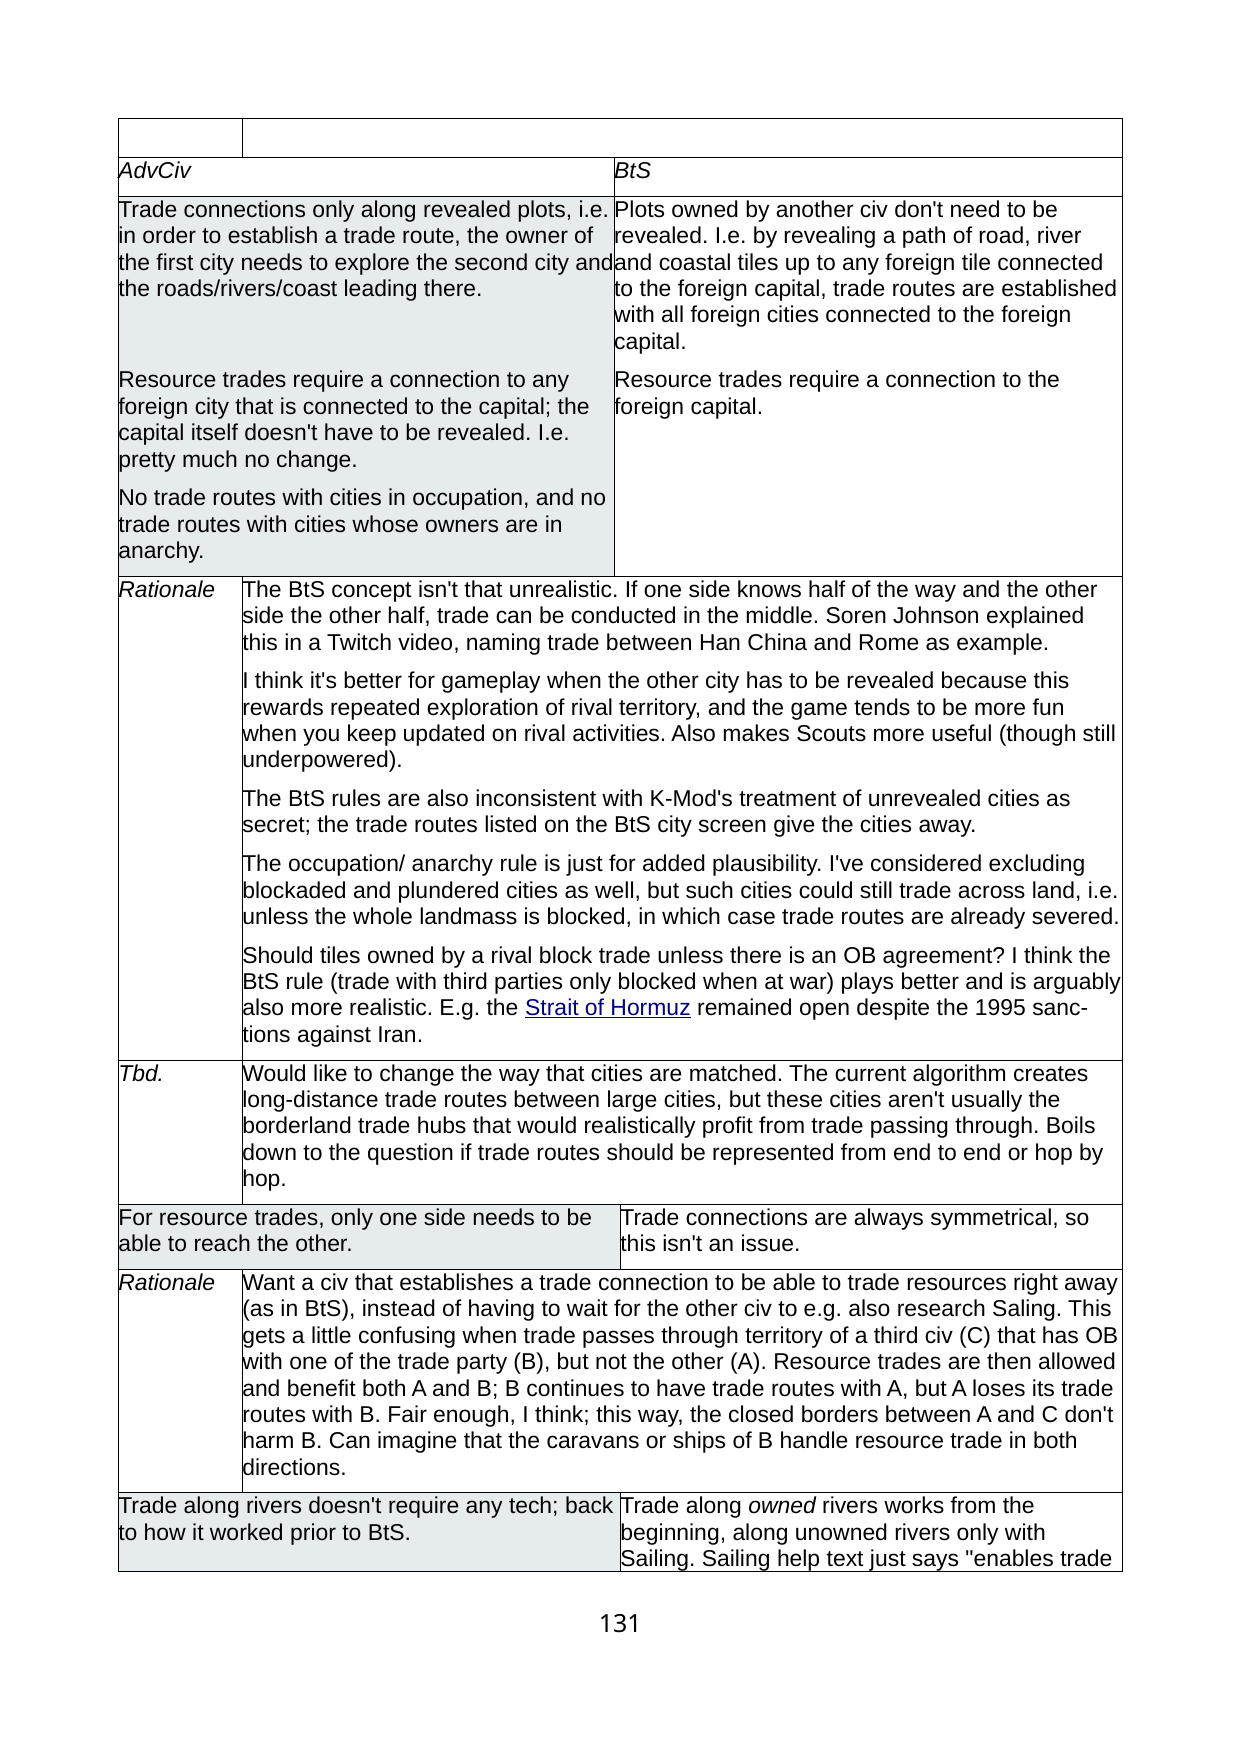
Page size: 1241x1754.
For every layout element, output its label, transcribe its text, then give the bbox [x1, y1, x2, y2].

table_cell Tbd. [119, 1061, 242, 1204]
table_cell The BtS concept isn't that unrealistic. If one side knows half of the way and the other side the other half, trade can be conducted in the middle. Soren Johnson explained this in a Twitch video, naming trade between Han China and Rome as example. I think it's better for gameplay when the other city has to be revealed because this rewards repeated exploration of rival territory, and the game tends to be more fun when you keep updated on rival activities. Also makes Scouts more useful (though still underpowered). The BtS rules are also inconsistent with K-Mod's treatment of unrevealed cities as secret; the trade routes listed on the BtS city screen give the cities away. The occupation/ anarchy rule is just for added plausibility. I've considered excluding blockaded and plundered cities as well, but such cities could still trade across land, i.e. unless the whole landmass is blocked, in which case trade routes are already severed. Should tiles owned by a rival block trade unless there is an OB agreement? I think the BtS rule (trade with third parties only blocked when at war) plays better and is arguably also more realistic. E.g. the Strait of Hormuz remained open despite the 1995 sanc­tions against Iran. [243, 577, 1122, 1059]
table_cell Would like to change the way that cities are matched. The current algorithm creates long-distance trade routes between large cities, but these cities aren't usually the borderland trade hubs that would realistically profit from trade passing through. Boils down to the question if trade routes should be represented from end to end or hop by hop. [243, 1061, 1122, 1204]
table_cell Trade connections only along revealed plots, i.e. in order to establish a trade route, the owner of the first city needs to explore the second city and the roads/rivers/coast leading there. Resource trades require a connection to any foreign city that is connected to the capital; the capital itself doesn't have to be revealed. I.e. pretty much no change. No trade routes with cities in occupation, and no trade routes with cities whose owners are in anarchy. [119, 197, 614, 576]
table_cell Want a civ that establishes a trade connection to be able to trade resources right away (as in BtS), instead of having to wait for the other civ to e.g. also research Saling. This gets a little confusing when trade passes through territory of a third civ (C) that has OB with one of the trade party (B), but not the other (A). Resource trades are then allowed and benefit both A and B; B continues to have trade routes with A, but A loses its trade routes with B. Fair enough, I think; this way, the closed borders between A and C don't harm B. Can imagine that the caravans or ships of B handle resource trade in both directions. [243, 1270, 1122, 1492]
table_header [119, 119, 242, 157]
table_cell Rationale [119, 577, 242, 1059]
table_cell Plots owned by another civ don't need to be revealed. I.e. by revealing a path of road, river and coastal tiles up to any foreign tile connected to the foreign capital, trade routes are established with all foreign cities connected to the foreign capital. Resource trades require a connection to the foreign capital. [615, 197, 1122, 576]
table_cell AdvCiv [119, 158, 614, 196]
table_cell Trade along owned rivers works from the beginning, along unowned rivers only with Sailing. Sailing help text just says "enables trade [621, 1493, 1122, 1571]
table_cell Trade along rivers doesn't require any tech; back to how it worked prior to BtS. [119, 1493, 620, 1571]
table_cell Rationale [119, 1270, 242, 1492]
table_cell For resource trades, only one side needs to be able to reach the other. [119, 1205, 620, 1269]
table_cell BtS [615, 158, 1122, 196]
table_cell Trade connections are always symmetrical, so this isn't an issue. [621, 1205, 1122, 1269]
table_header [243, 119, 1122, 157]
